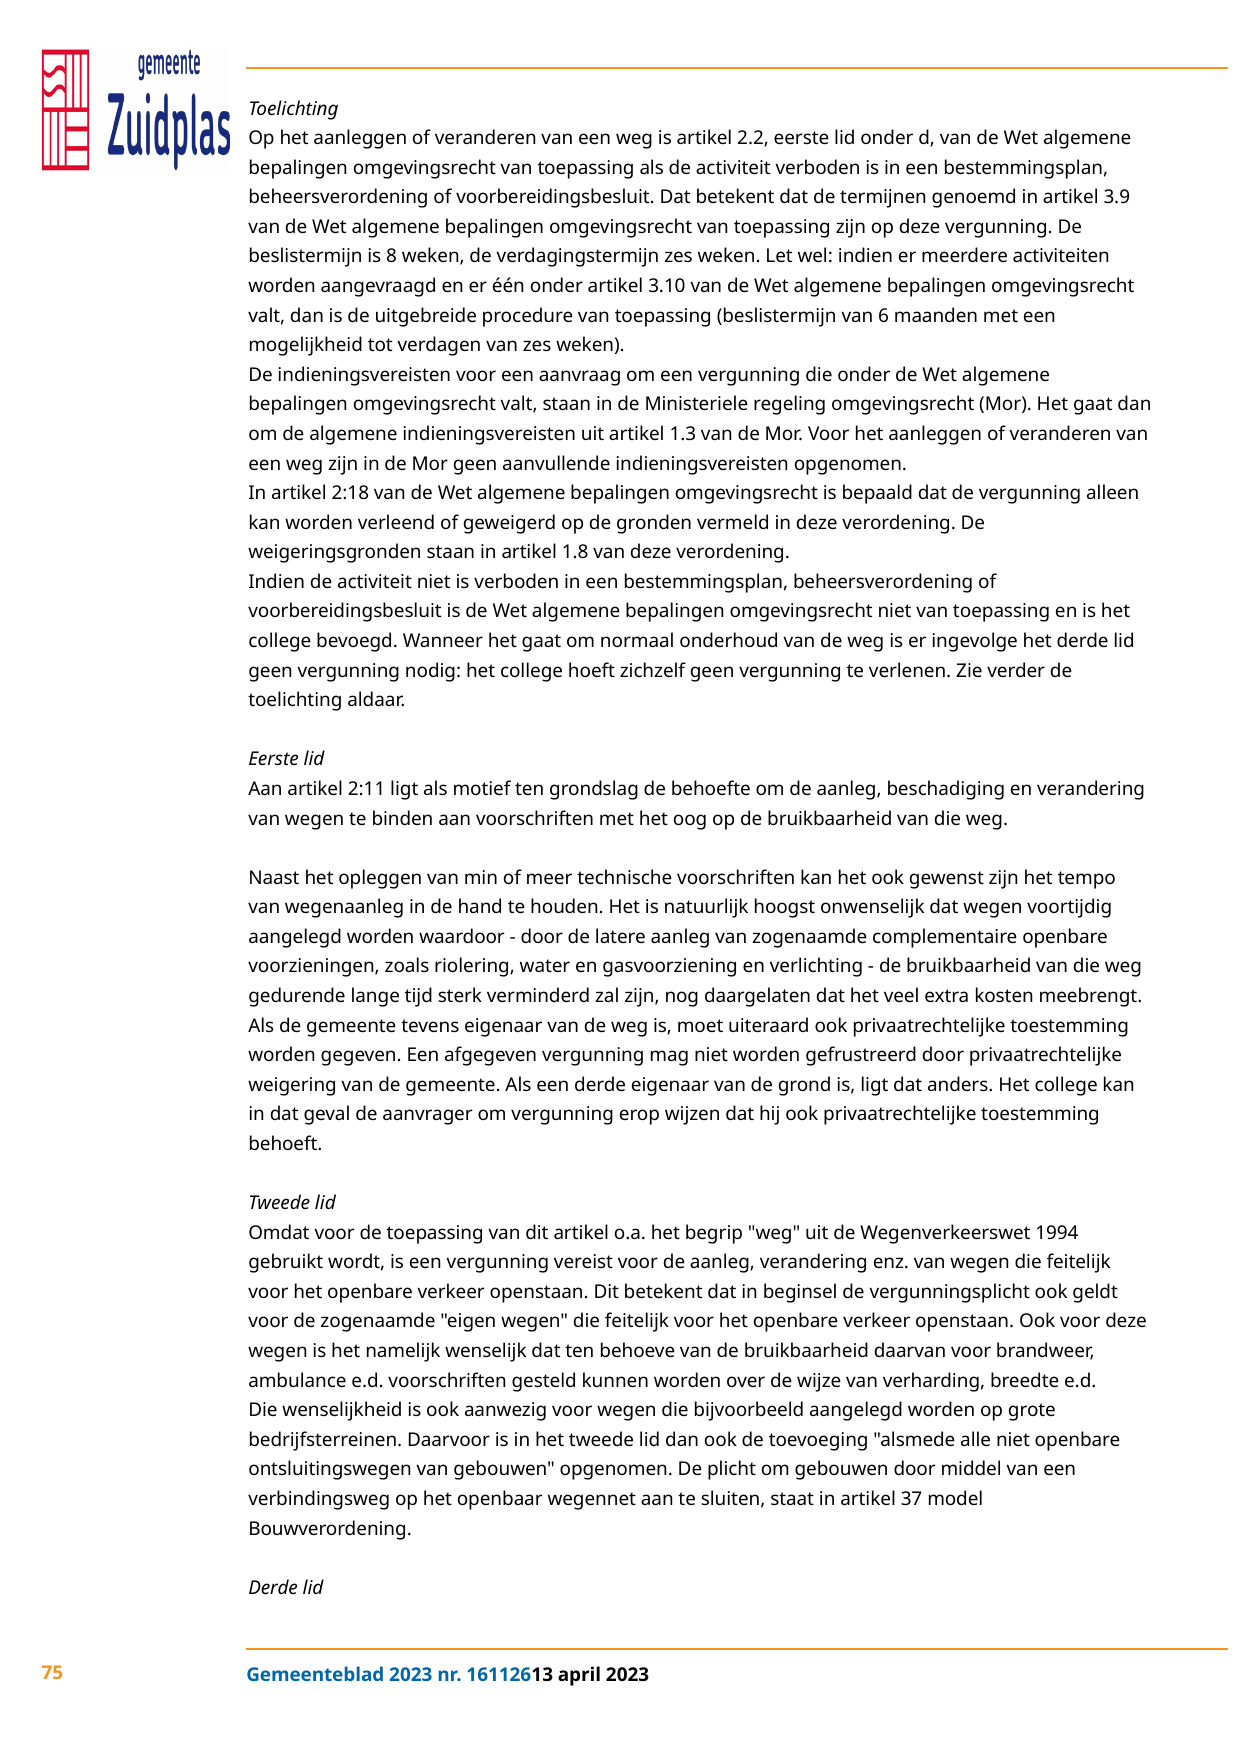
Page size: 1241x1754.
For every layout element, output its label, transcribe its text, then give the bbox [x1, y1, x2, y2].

text Op het aanleggen of veranderen van een weg is artikel 2.2, eerste lid onder d, van de Wet algemene bepalingen omgevingsrecht van toepassing als de activiteit verboden is in een bestemmingsplan, beheersverordening of voorbereidingsbesluit. Dat betekent dat de termijnen genoemd in artikel 3.9 van de Wet algemene bepalingen omgevingsrecht van toepassing zijn op deze vergunning. De beslistermijn is 8 weken, de verdagingstermijn zes weken. Let wel: indien er meerdere activiteiten worden aangevraagd en er één onder artikel 3.10 van de Wet algemene bepalingen omgevingsrecht valt, dan is de uitgebreide procedure van toepassing (beslistermijn van 6 maanden met een mogelijkheid tot verdagen van zes weken). [248, 124, 1152, 357]
text Eerste lid [248, 746, 1152, 771]
text Naast het opleggen van min of meer technische voorschriften kan het ook gewenst zijn het tempo van wegenaanleg in de hand te houden. Het is natuurlijk hoogst onwenselijk dat wegen voortijdig aangelegd worden waardoor - door de latere aanleg van zogenaamde complementaire openbare voorzieningen, zoals riolering, water en gasvoorziening en verlichting - de bruikbaarheid van die weg gedurende lange tijd sterk verminderd zal zijn, nog daargelaten dat het veel extra kosten meebrengt. [248, 864, 1152, 1008]
text Als de gemeente tevens eigenaar van de weg is, moet uiteraard ook privaatrechtelijke toestemming worden gegeven. Een afgegeven vergunning mag niet worden gefrustreerd door privaatrechtelijke weigering van de gemeente. Als een derde eigenaar van de grond is, ligt dat anders. Het college kan in dat geval de aanvrager om vergunning erop wijzen dat hij ook privaatrechtelijke toestemming behoeft. [248, 1012, 1152, 1156]
text Derde lid [248, 1574, 1152, 1600]
text In artikel 2:18 van de Wet algemene bepalingen omgevingsrecht is bepaald dat de vergunning alleen kan worden verleend of geweigerd op de gronden vermeld in deze verordening. De weigeringsgronden staan in artikel 1.8 van deze verordening. [248, 479, 1152, 564]
text Tweede lid [248, 1189, 1152, 1215]
text Die wenselijkheid is ook aanwezig voor wegen die bijvoorbeeld aangelegd worden op grote bedrijfsterreinen. Daarvoor is in het tweede lid dan ook de toevoeging "alsmede alle niet openbare ontsluitingswegen van gebouwen" opgenomen. De plicht om gebouwen door middel van een verbindingsweg op het openbaar wegennet aan te sluiten, staat in artikel 37 model Bouwverordening. [248, 1396, 1152, 1541]
text Indien de activiteit niet is verboden in een bestemmingsplan, beheersverordening of voorbereidingsbesluit is de Wet algemene bepalingen omgevingsrecht niet van toepassing en is het college bevoegd. Wanneer het gaat om normaal onderhoud van de weg is er ingevolge het derde lid geen vergunning nodig: het college hoeft zichzelf geen vergunning te verlenen. Zie verder de toelichting aldaar. [248, 568, 1152, 712]
text Omdat voor de toepassing van dit artikel o.a. het begrip "weg" uit de Wegenverkeerswet 1994 gebruikt wordt, is een vergunning vereist voor de aanleg, verandering enz. van wegen die feitelijk voor het openbare verkeer openstaan. Dit betekent dat in beginsel de vergunningsplicht ook geldt voor de zogenaamde "eigen wegen" die feitelijk voor het openbare verkeer openstaan. Ook voor deze wegen is het namelijk wenselijk dat ten behoeve van de bruikbaarheid daarvan voor brandweer, ambulance e.d. voorschriften gesteld kunnen worden over de wijze van verharding, breedte e.d. [248, 1219, 1152, 1393]
text Toelichting [248, 95, 1152, 121]
text Aan artikel 2:11 ligt als motief ten grondslag de behoefte om de aanleg, beschadiging en verandering van wegen te binden aan voorschriften met het oog op de bruikbaarheid van die weg. [248, 775, 1152, 831]
picture [41, 47, 231, 172]
text De indieningsvereisten voor een aanvraag om een vergunning die onder de Wet algemene bepalingen omgevingsrecht valt, staan in de Ministeriele regeling omgevingsrecht (Mor). Het gaat dan om de algemene indieningsvereisten uit artikel 1.3 van de Mor. Voor het aanleggen of veranderen van een weg zijn in de Mor geen aanvullende indieningsvereisten opgenomen. [248, 361, 1152, 476]
